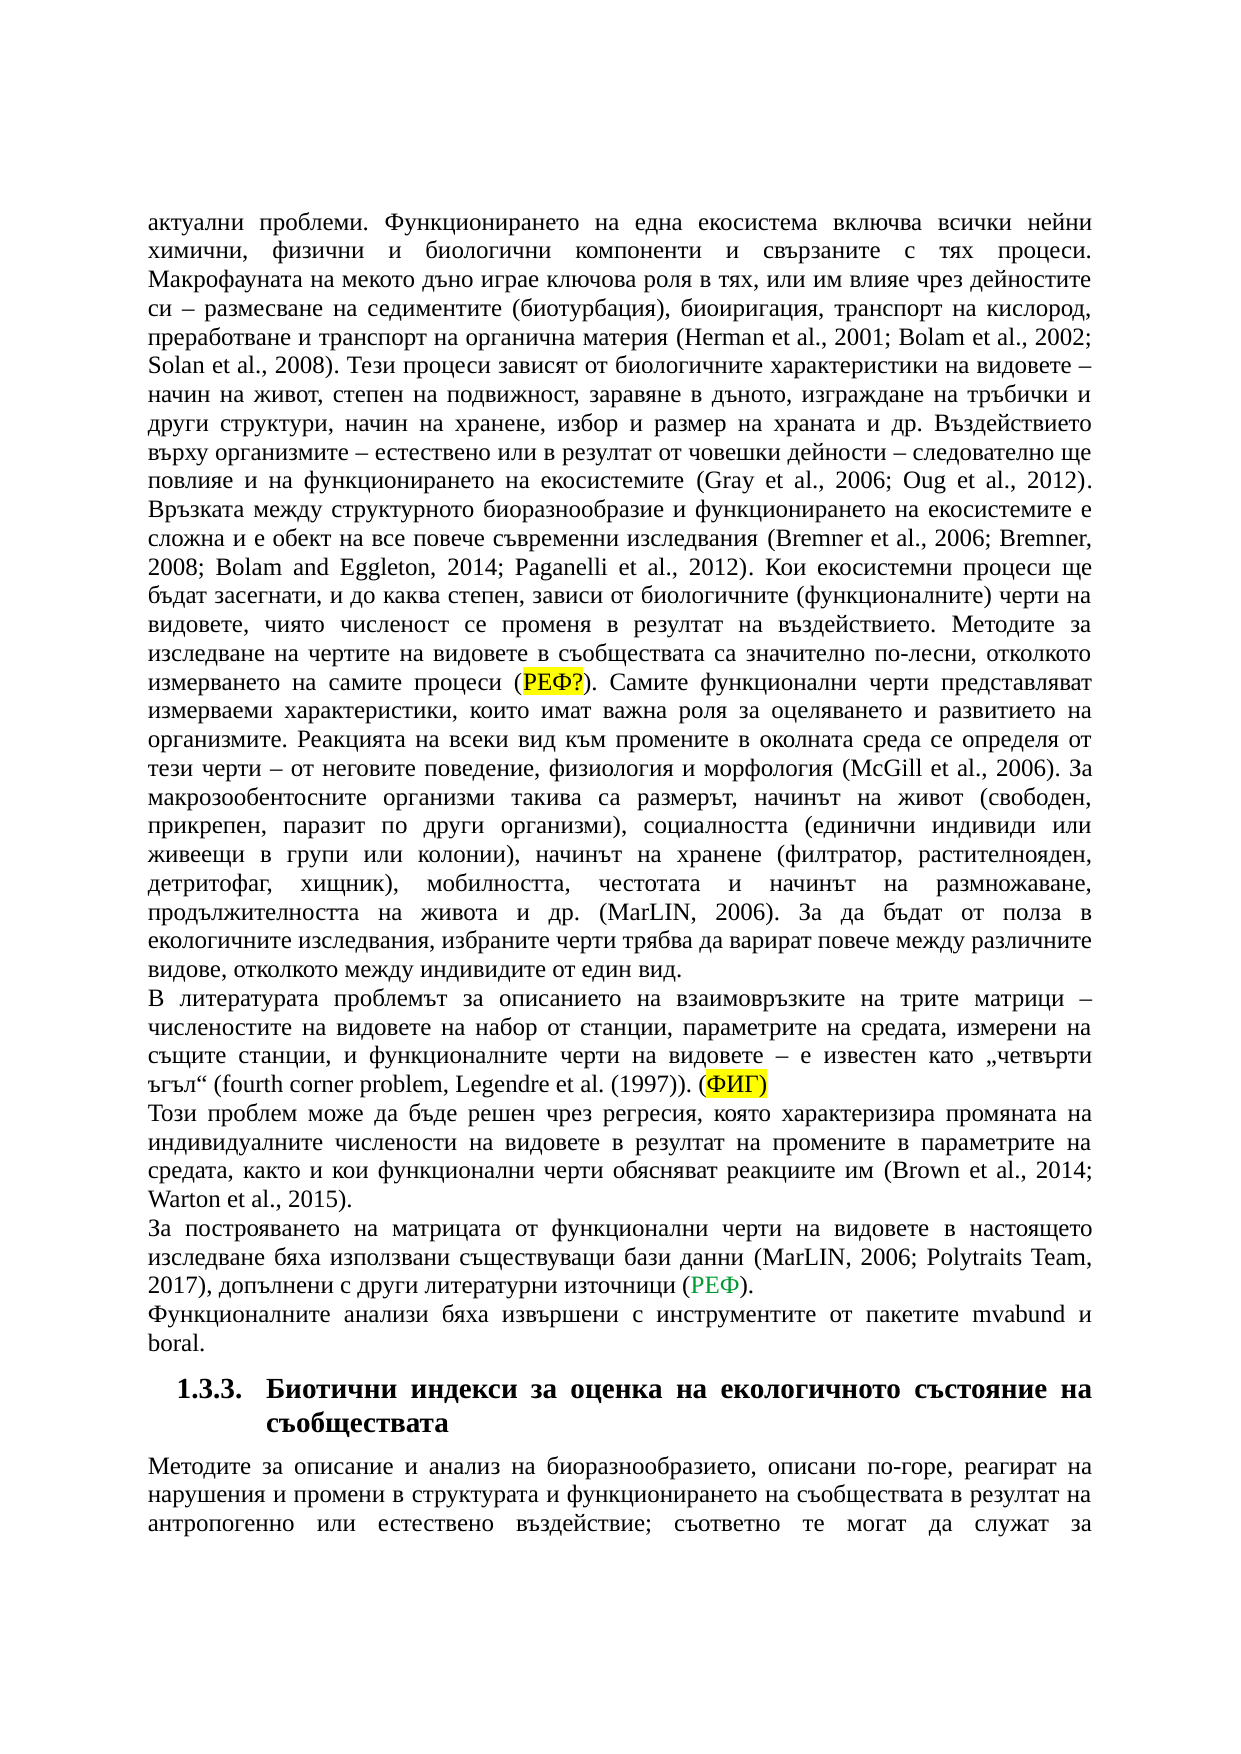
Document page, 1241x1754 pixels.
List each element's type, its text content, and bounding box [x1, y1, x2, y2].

text Този проблем може да бъде решен чрез регресия, която характеризира промяната на индивидуалните числености на видовете в резултат на промените в параметрите на средата, както и кои функционални черти обясняват реакциите им (Brown et al., 2014; Warton et al., 2015). [148, 1098, 1093, 1213]
text Функционалните анализи бяха извършени с инструментите от пакетите mvabund и boral. [148, 1299, 1093, 1357]
text За построяването на матрицата от функционални черти на видовете в настоящето изследване бяха използвани съществуващи бази данни (MarLIN, 2006; Polytraits Team, 2017), допълнени с други литературни източници (РЕФ). [148, 1213, 1093, 1299]
text актуални проблеми. Функционирането на една екосистема включва всички нейни химични, физични и биологични компоненти и свързаните с тях процеси. Макрофауната на мекото дъно играе ключова роля в тях, или им влияе чрез дейностите си – размесване на седиментите (биотурбация), биоиригация, транспорт на кислород, преработване и транспорт на органична материя (Herman et al., 2001; Bolam et al., 2002; Solan et al., 2008). Тези процеси зависят от биологичните характеристики на видовете – начин на живот, степен на подвижност, заравяне в дъното, изграждане на тръбички и други структури, начин на хранене, избор и размер на храната и др. Въздействието върху организмите – естествено или в резултат от човешки дейности – следователно ще повлияе и на функционирането на екосистемите (Gray et al., 2006; Oug et al., 2012). Връзката между структурното биоразнообразие и функционирането на екосистемите е сложна и е обект на все повече съвременни изследвания (Bremner et al., 2006; Bremner, 2008; Bolam and Eggleton, 2014; Paganelli et al., 2012). Кои екосистемни процеси ще бъдат засегнати, и до каква степен, зависи от биологичните (функционалните) черти на видовете, чиято численост се променя в резултат на въздействието. Методите за изследване на чертите на видовете в съобществата са значително по-лесни, отколкото измерването на самите процеси (РЕФ?). Самите функционални черти представляват измерваеми характеристики, които имат важна роля за оцеляването и развитието на организмите. Реакцията на всеки вид към промените в околната среда се определя от тези черти – от неговите поведение, физиология и морфология (McGill et al., 2006). За макрозообентосните организми такива са размерът, начинът на живот (свободен, прикрепен, паразит по други организми), социалността (единични индивиди или живеещи в групи или колонии), начинът на хранене (филтратор, растителнояден, детритофаг, хищник), мобилността, честотата и начинът на размножаване, продължителността на живота и др. (MarLIN, 2006). За да бъдат от полза в екологичните изследвания, избраните черти трябва да варират повече между различните видове, отколкото между индивидите от един вид. [148, 207, 1093, 983]
text Методите за описание и анализ на биоразнообразието, описани по-горе, реагират на нарушения и промени в структурата и функционирането на съобществата в резултат на антропогенно или естествено въздействие; съответно те могат да служат за [148, 1451, 1093, 1537]
subtitle Биотични индекси за оценка на екологичното състояние на съобществата [242, 1371, 1093, 1438]
text В литературата проблемът за описанието на взаимовръзките на трите матрици – численостите на видовете на набор от станции, параметрите на средата, измерени на същите станции, и функционалните черти на видовете – е известен като „четвърти ъгъл“ (fourth corner problem, Legendre et al. (1997)). (ФИГ) [148, 983, 1093, 1098]
